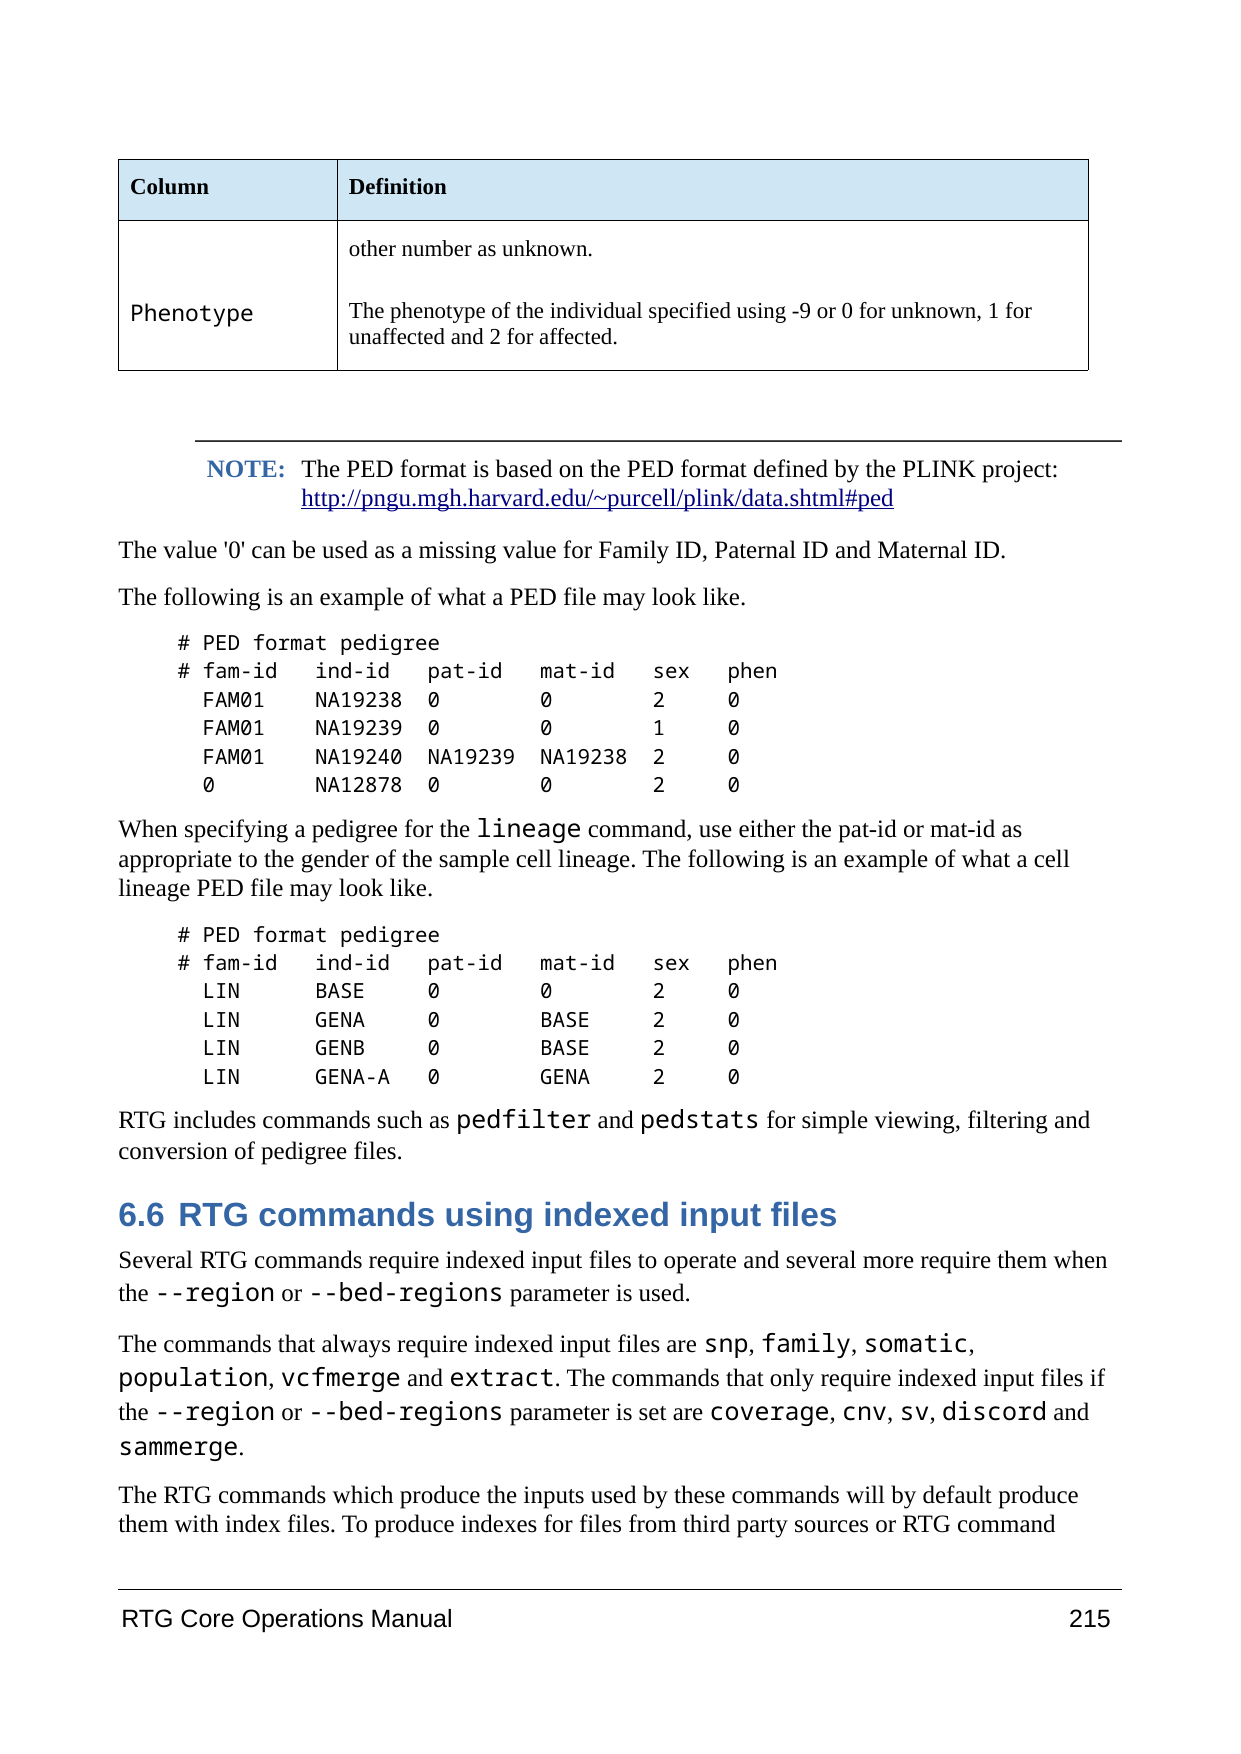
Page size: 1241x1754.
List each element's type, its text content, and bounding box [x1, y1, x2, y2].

text The value '0' can be used as a missing value for Family ID, Paternal ID and Maternal ID. [118, 535, 1122, 564]
table_cell other number as unknown. [338, 221, 1088, 282]
text LIN GENA 0 BASE 2 0 [177, 1005, 1122, 1033]
text # fam-id ind-id pat-id mat-id sex phen [177, 656, 1122, 685]
table_cell The phenotype of the individual specified using -9 or 0 for unknown, 1 for unaffected and 2 for affected. [338, 282, 1088, 370]
text The commands that always require indexed input files are snp, family, somatic, population, vcfmerge and extract. The commands that only require indexed input files if the --region or --bed-regions parameter is set are coverage, cnv, sv, discord and sammerge. [118, 1326, 1122, 1462]
table_header Definition [338, 160, 1088, 220]
text FAM01 NA19238 0 0 2 0 [177, 685, 1122, 713]
text Several RTG commands require indexed input files to operate and several more require them when the --region or --bed-regions parameter is used. [118, 1245, 1122, 1308]
text LIN BASE 0 0 2 0 [177, 977, 1122, 1005]
text The RTG commands which produce the inputs used by these commands will by default produce them with index files. To produce indexes for files from third party sources or RTG command [118, 1480, 1122, 1537]
text FAM01 NA19239 0 0 1 0 [177, 713, 1122, 742]
text # PED format pedigree [177, 920, 1122, 948]
text When specifying a pedigree for the lineage command, use either the pat-id or mat-id as appropriate to the gender of the sample cell lineage. The following is an example of what a cell lineage PED file may look like. [118, 810, 1122, 902]
text 0 NA12878 0 0 2 0 [177, 770, 1122, 799]
text # fam-id ind-id pat-id mat-id sex phen [177, 948, 1122, 977]
text The following is an example of what a PED file may look like. [118, 582, 1122, 610]
table_cell [119, 221, 337, 282]
table_header Column [119, 160, 337, 220]
text # PED format pedigree [177, 628, 1122, 656]
table_cell Phenotype [119, 282, 337, 370]
text LIN GENB 0 BASE 2 0 [177, 1033, 1122, 1062]
subtitle RTG commands using indexed input files [118, 1194, 1122, 1233]
text NOTE: The PED format is based on the PED format defined by the PLINK project: http://pngu.mgh.harvard.edu/~purcell/plink/data.shtml#ped [195, 443, 1122, 523]
text LIN GENA-A 0 GENA 2 0 [177, 1062, 1122, 1090]
text RTG includes commands such as pedfilter and pedstats for simple viewing, filtering and conversion of pedigree files. [118, 1102, 1122, 1165]
text FAM01 NA19240 NA19239 NA19238 2 0 [177, 742, 1122, 770]
